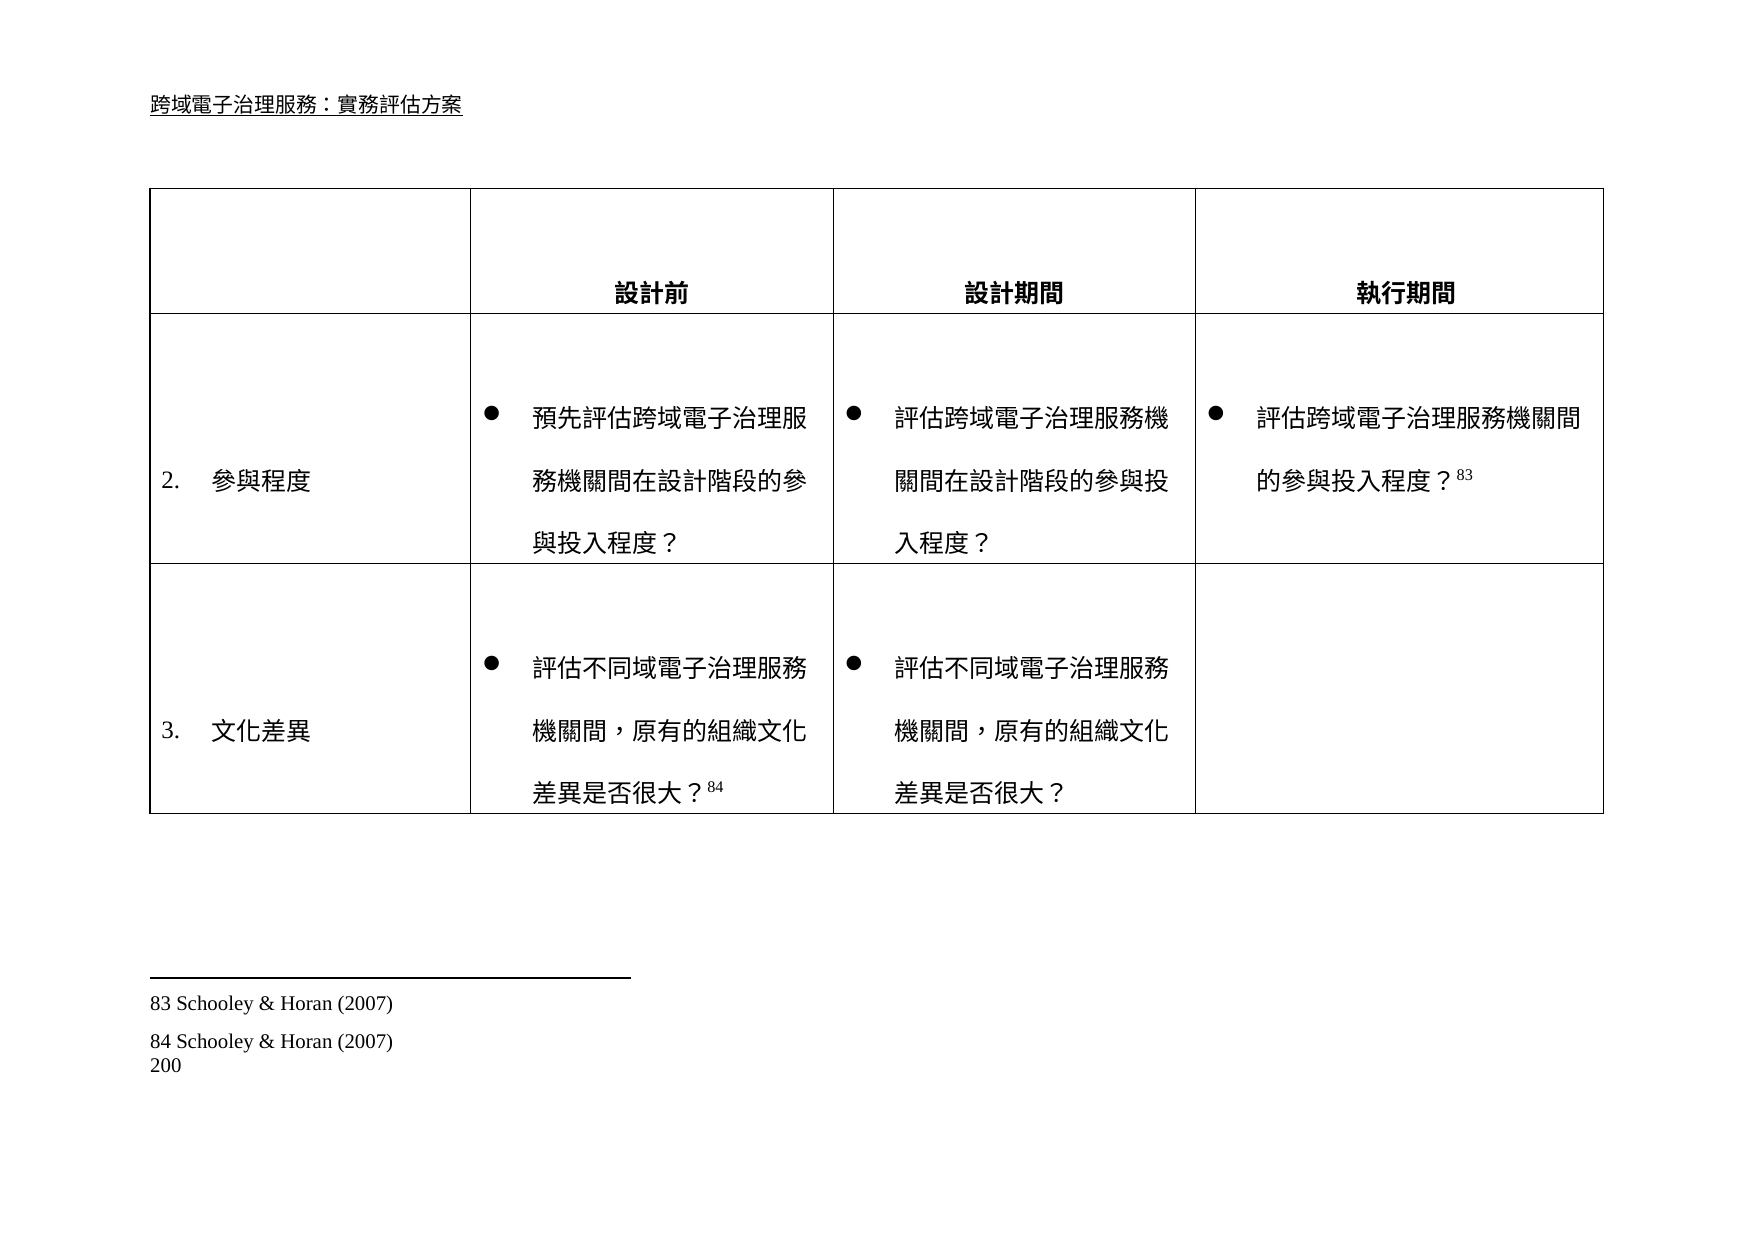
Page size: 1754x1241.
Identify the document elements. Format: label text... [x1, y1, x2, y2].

table_cell 參與程度 [151, 314, 470, 562]
table_cell 評估跨域電子治理服務機關間在設計階段的參與投入程度？ [834, 314, 1195, 562]
table_cell [1196, 564, 1603, 812]
table_header [151, 189, 470, 312]
table_cell 評估不同域電子治理服務機關間，原有的組織文化差異是否很大？ [834, 564, 1195, 812]
table_header 執行期間 [1196, 189, 1603, 312]
table_cell 評估跨域電子治理服務機關間的參與投入程度？ [1196, 314, 1603, 562]
table_cell 文化差異 [151, 564, 470, 812]
table_header 設計前 [471, 189, 833, 312]
table_header 設計期間 [834, 189, 1195, 312]
table_cell 預先評估跨域電子治理服務機關間在設計階段的參與投入程度？ [471, 314, 833, 562]
table_cell 評估不同域電子治理服務機關間，原有的組織文化差異是否很大？ [471, 564, 833, 812]
